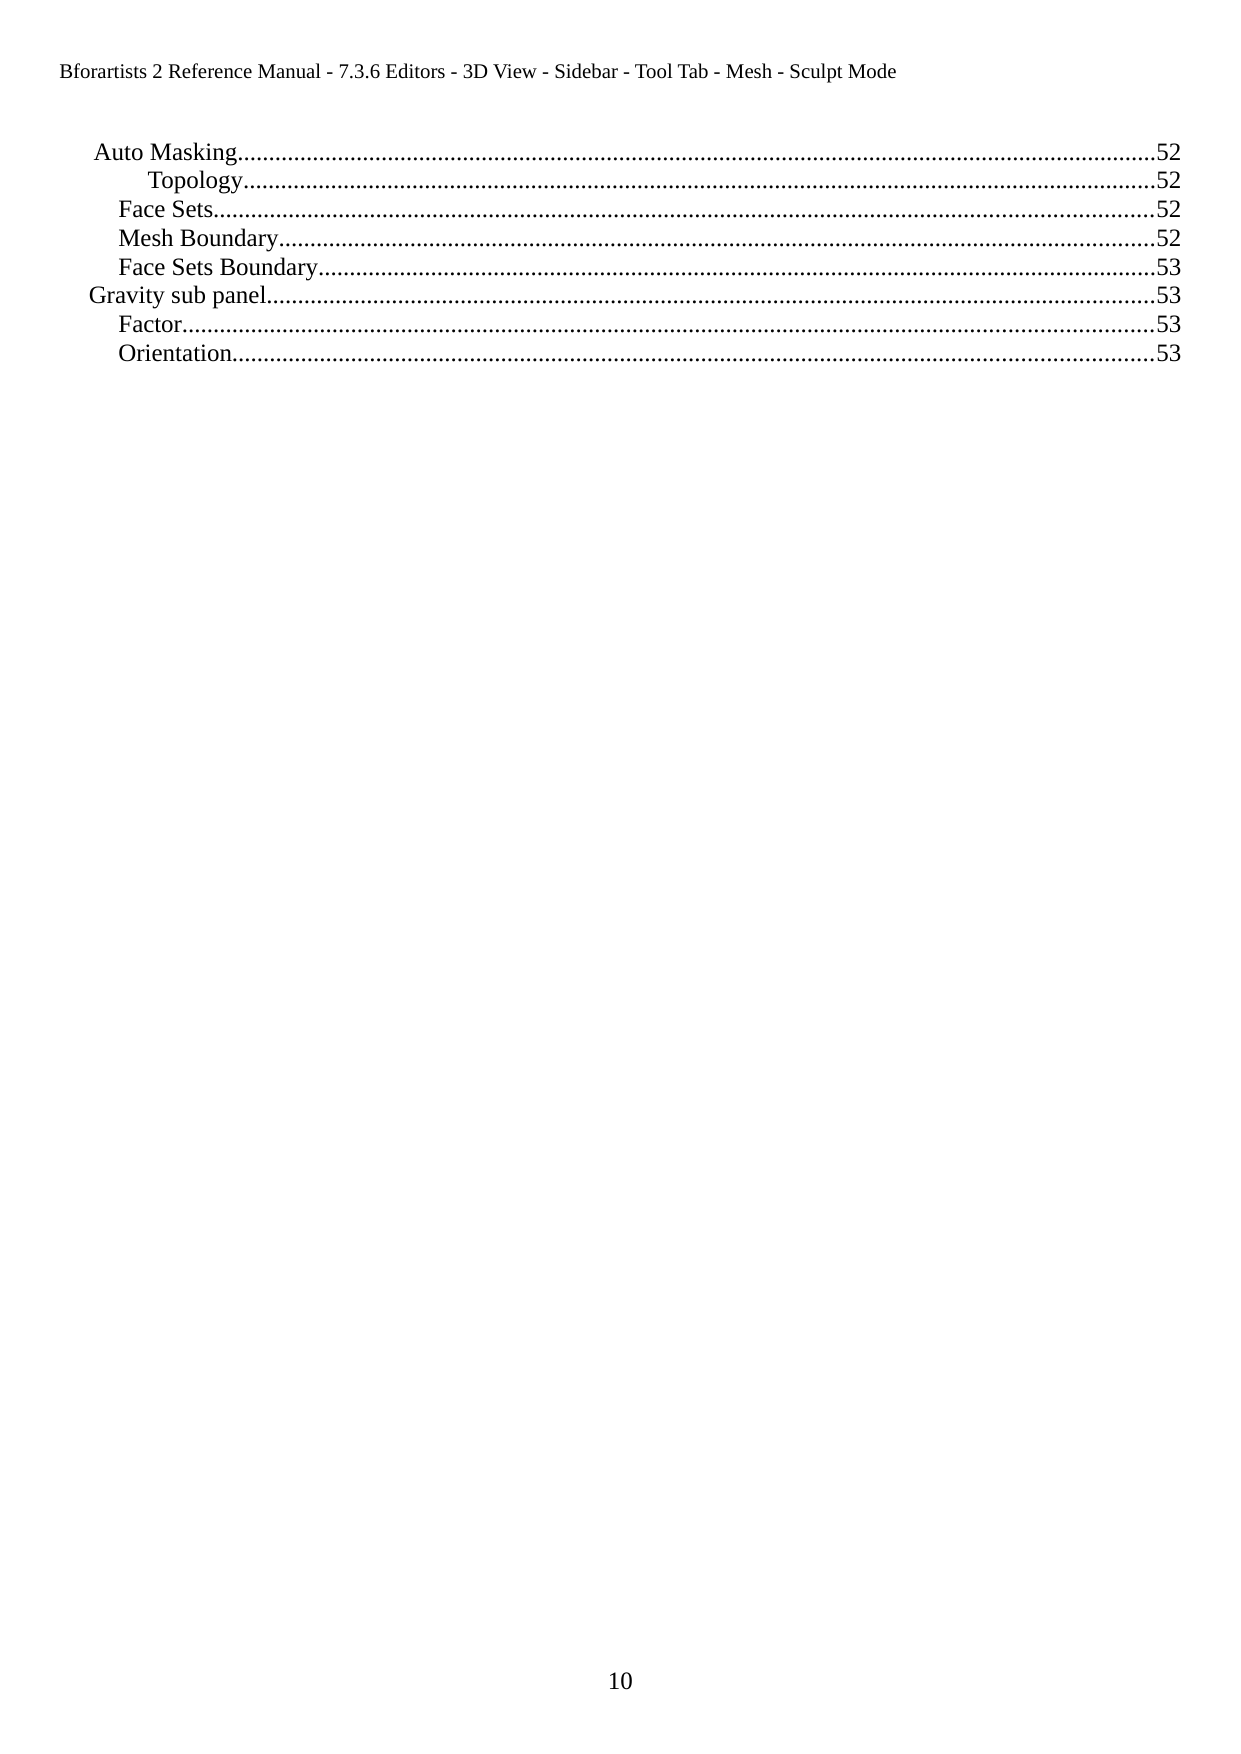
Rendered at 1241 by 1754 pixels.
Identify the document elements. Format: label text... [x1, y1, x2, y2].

text Factor 53 [118, 309, 1181, 338]
text Face Sets Boundary 53 [118, 252, 1181, 280]
text Topology 52 [147, 165, 1181, 194]
text Face Sets 52 [118, 194, 1181, 223]
text Gravity sub panel 53 [88, 280, 1181, 309]
text Mesh Boundary 52 [118, 223, 1181, 252]
text Orientation 53 [118, 338, 1181, 367]
text Auto Masking 52 [88, 137, 1181, 165]
